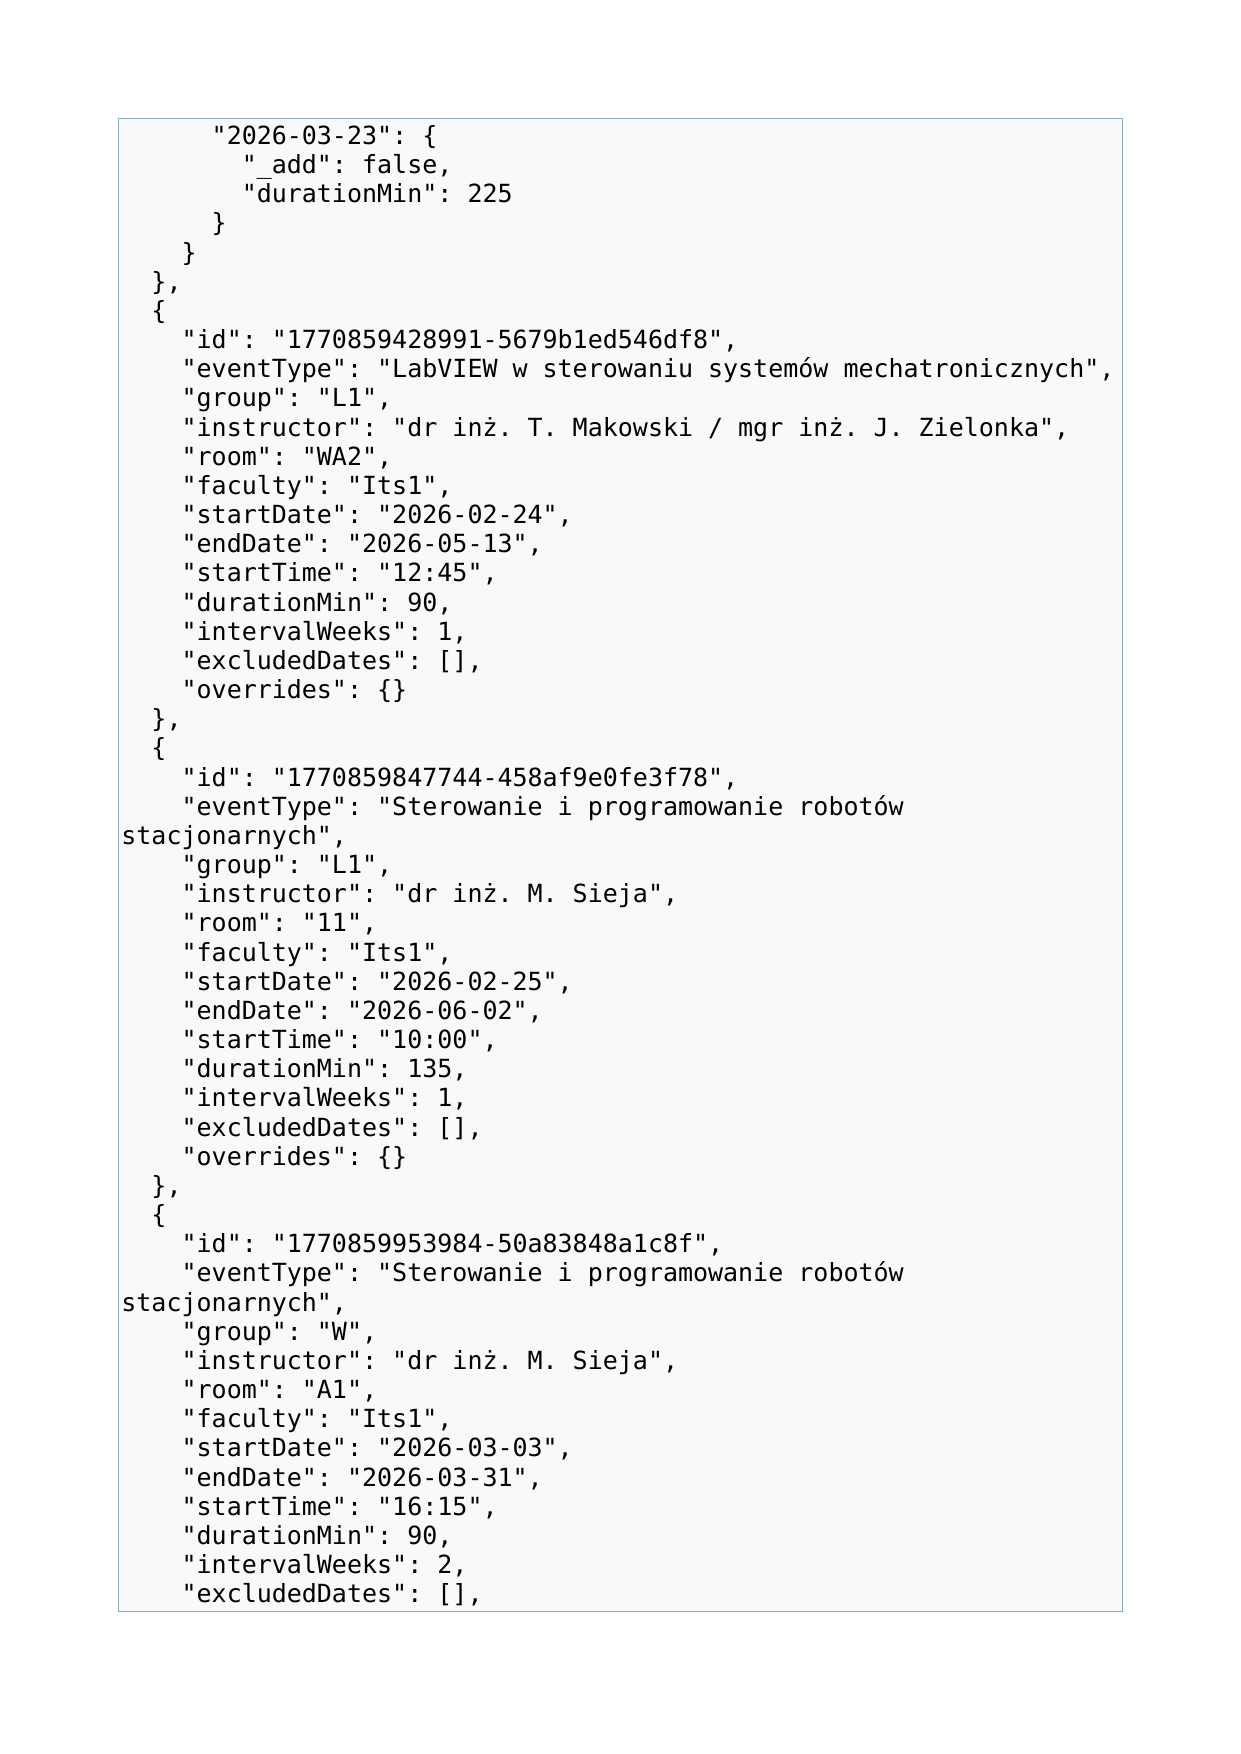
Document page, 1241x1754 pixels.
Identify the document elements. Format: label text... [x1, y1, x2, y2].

text "2026-03-23": { "_add": false, "durationMin": 225 } } }, { "id": "1770859428991-5679b1ed546df8", "eventType": "LabVIEW w sterowaniu systemów mechatronicznych", "group": "L1", "instructor": "dr inż. T. Makowski / mgr inż. J. Zielonka", "room": "WA2", "faculty": "Its1", "startDate": "2026-02-24", "endDate": "2026-05-13", "startTime": "12:45", "durationMin": 90, "intervalWeeks": 1, "excludedDates": [], "overrides": {} }, { "id": "1770859847744-458af9e0fe3f78", "eventType": "Sterowanie i programowanie robotów stacjonarnych", "group": "L1", "instructor": "dr inż. M. Sieja", "room": "11", "faculty": "Its1", "startDate": "2026-02-25", "endDate": "2026-06-02", "startTime": "10:00", "durationMin": 135, "intervalWeeks": 1, "excludedDates": [], "overrides": {} }, { "id": "1770859953984-50a83848a1c8f", "eventType": "Sterowanie i programowanie robotów stacjonarnych", "group": "W", "instructor": "dr inż. M. Sieja", "room": "A1", "faculty": "Its1", "startDate": "2026-03-03", "endDate": "2026-03-31", "startTime": "16:15", "durationMin": 90, "intervalWeeks": 2, "excludedDates": [], [119, 119, 1122, 1611]
